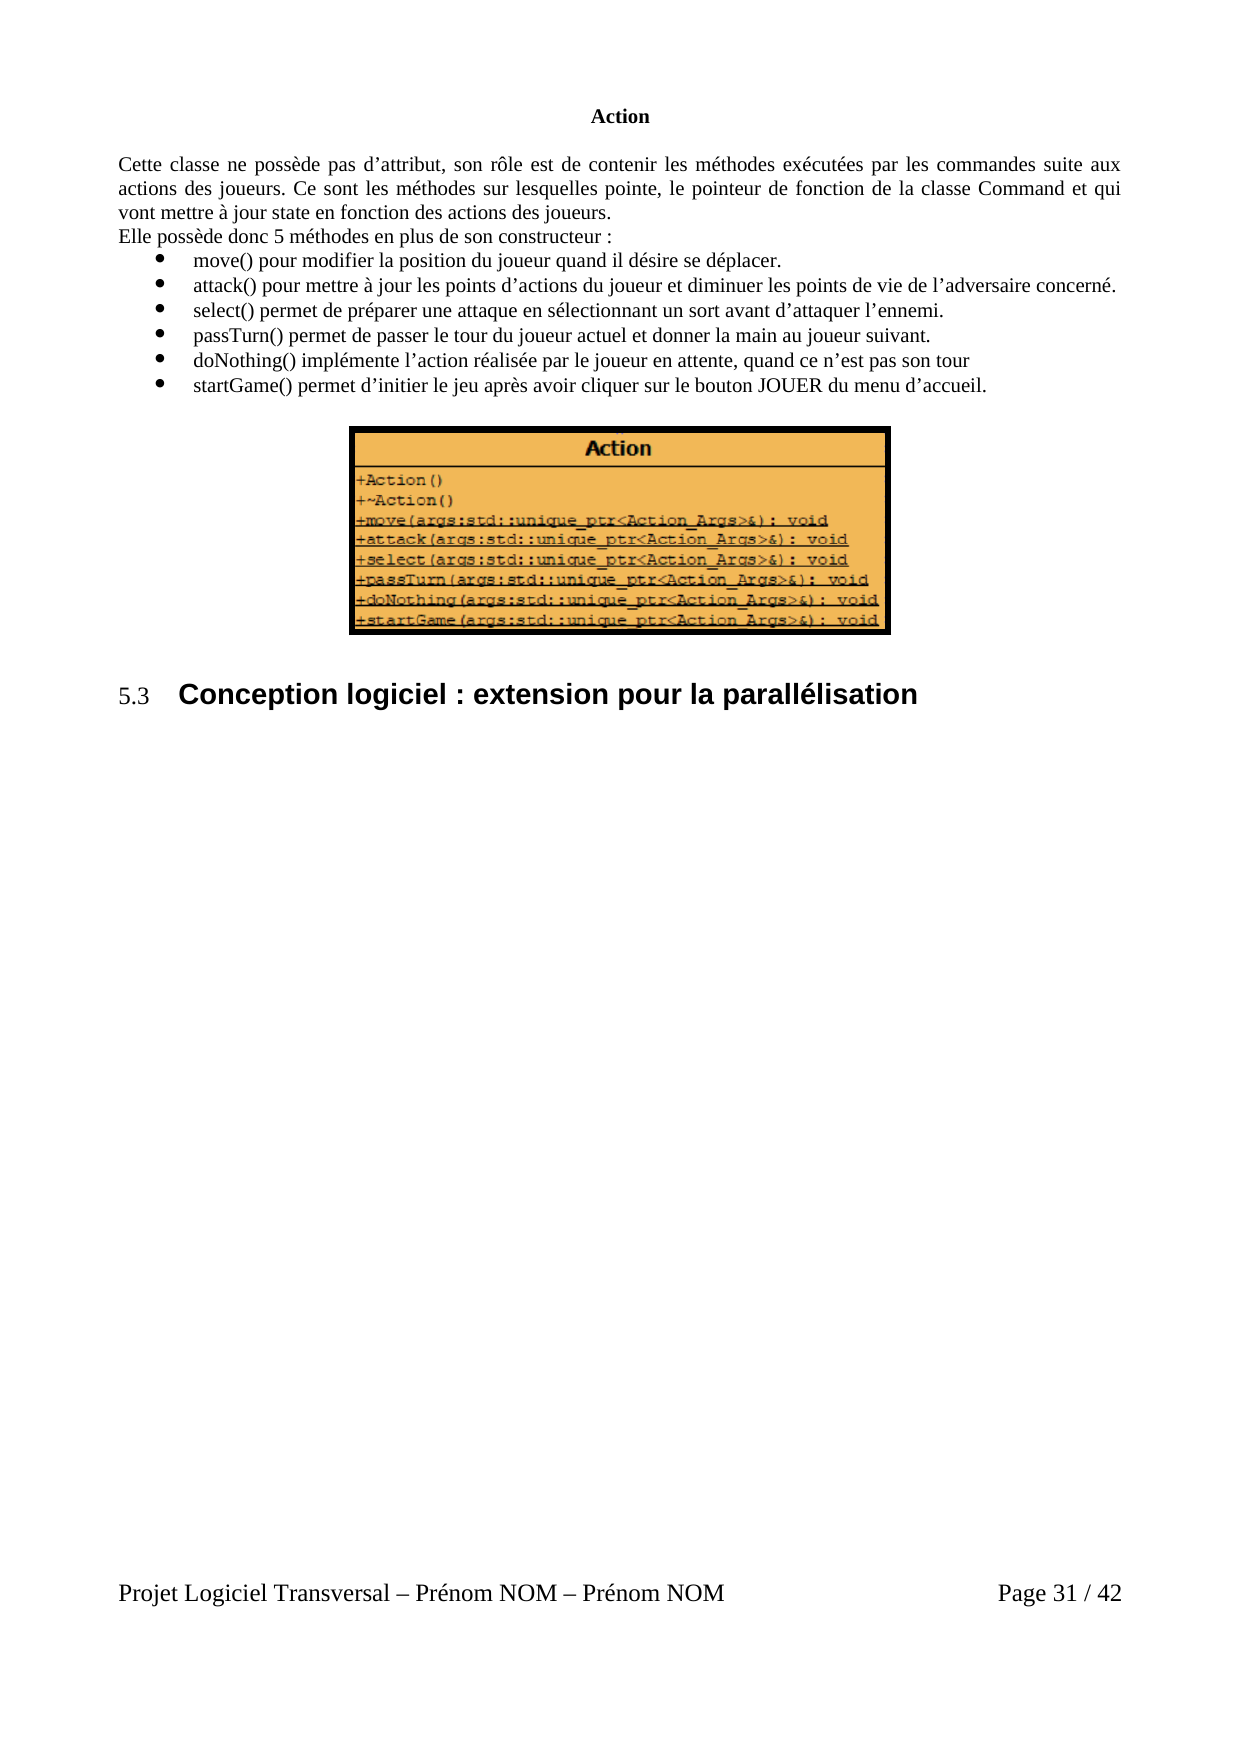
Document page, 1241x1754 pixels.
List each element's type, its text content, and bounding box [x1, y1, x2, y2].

text Cette classe ne possède pas d’attribut, son rôle est de contenir les méthodes exécutées par les commandes suite aux actions des joueurs. Ce sont les méthodes sur lesquelles pointe, le pointeur de fonction de la classe Command et qui vont mettre à jour state en fonction des actions des joueurs. [118, 152, 1122, 224]
text Action [118, 104, 1122, 128]
list passTurn() permet de passer le tour du joueur actuel et donner la main au joueur suivant. [156, 323, 1122, 348]
text Elle possède donc 5 méthodes en plus de son constructeur : [118, 224, 1122, 248]
list move() pour modifier la position du joueur quand il désire se déplacer. [156, 248, 1122, 273]
list startGame() permet d’initier le jeu après avoir cliquer sur le bouton JOUER du menu d’accueil. [156, 373, 1122, 397]
list doNothing() implémente l’action réalisée par le joueur en attente, quand ce n’est pas son tour [156, 348, 1122, 373]
list Conception logiciel : extension pour la parallélisation [118, 677, 1122, 710]
list select() permet de préparer une attaque en sélectionnant un sort avant d’attaquer l’ennemi. [156, 298, 1122, 323]
list attack() pour mettre à jour les points d’actions du joueur et diminuer les points de vie de l’adversaire concerné. [156, 273, 1122, 298]
